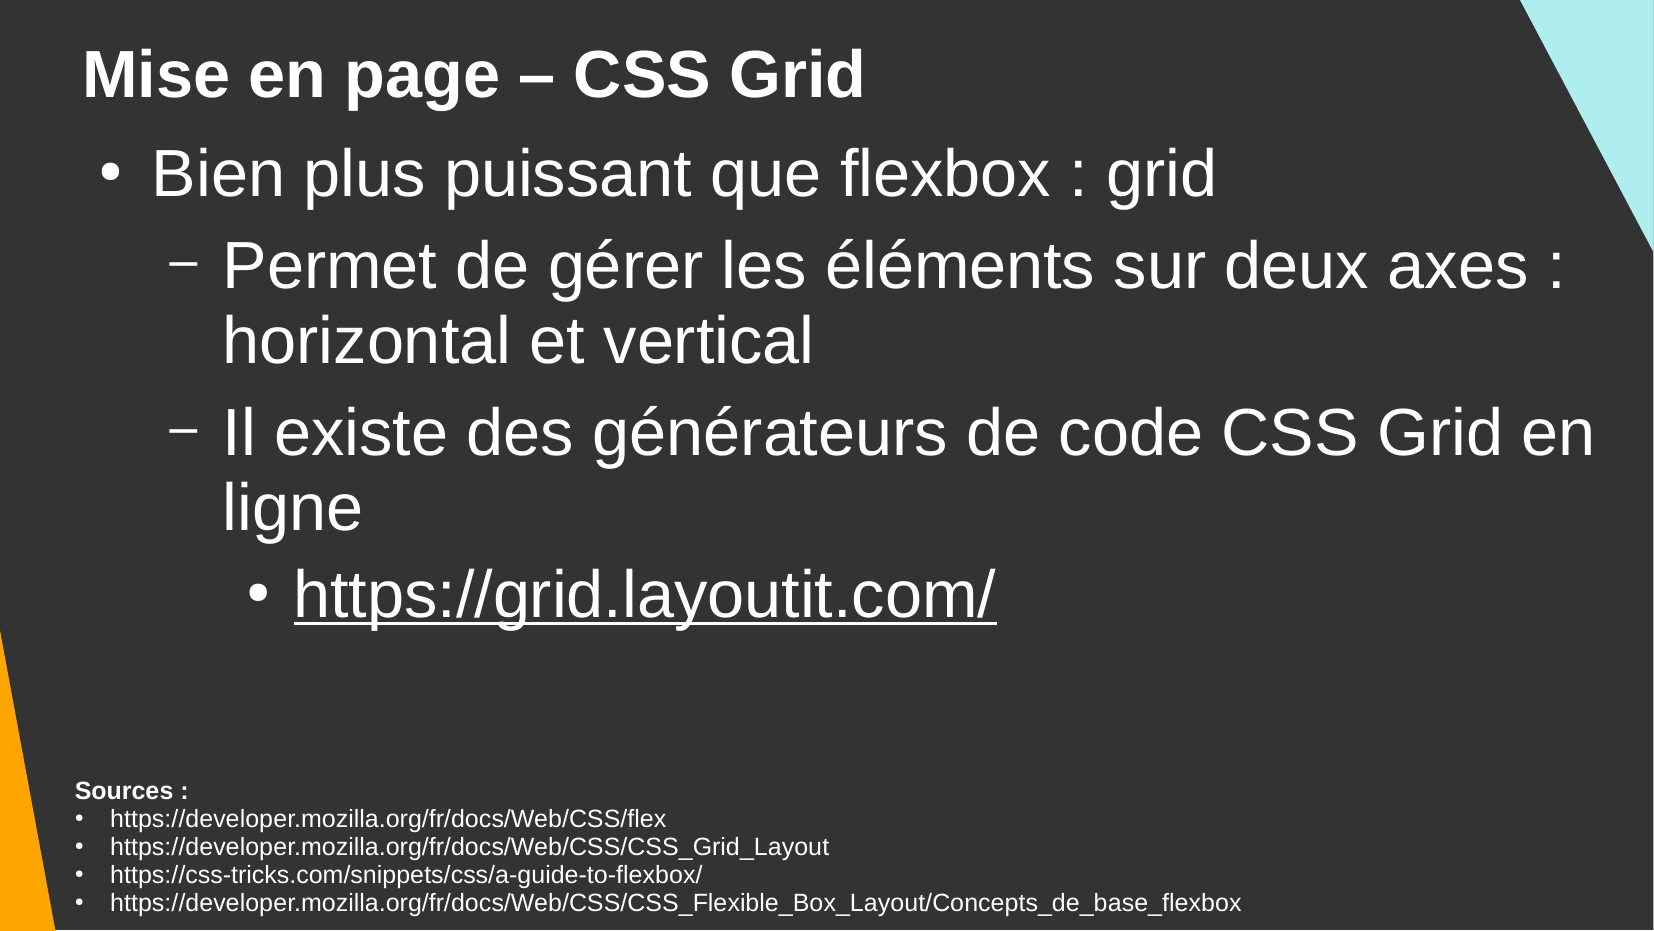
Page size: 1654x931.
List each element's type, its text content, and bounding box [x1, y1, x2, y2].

text_box [0, 630, 56, 931]
list Bien plus puissant que flexbox : grid Permet de gérer les éléments sur deux axes : horizontal et vertical Il existe des générateurs de code CSS Grid en ligne https://grid.layoutit.com/ [80, 135, 1605, 647]
text_box Sources : https://developer.mozilla.org/fr/docs/Web/CSS/flex https://developer.mozilla.org/fr/docs/Web/CSS/CSS_Grid_Layout https://css-tricks.com/snippets/css/a-guide-to-flexbox/ https://developer.mozilla.org/fr/docs/Web/CSS/CSS_Flexible_Box_Layout/Concepts_de_base_flexbox [60, 769, 1546, 931]
text_box [1520, 0, 1654, 254]
title Mise en page – CSS Grid [82, 37, 1571, 114]
